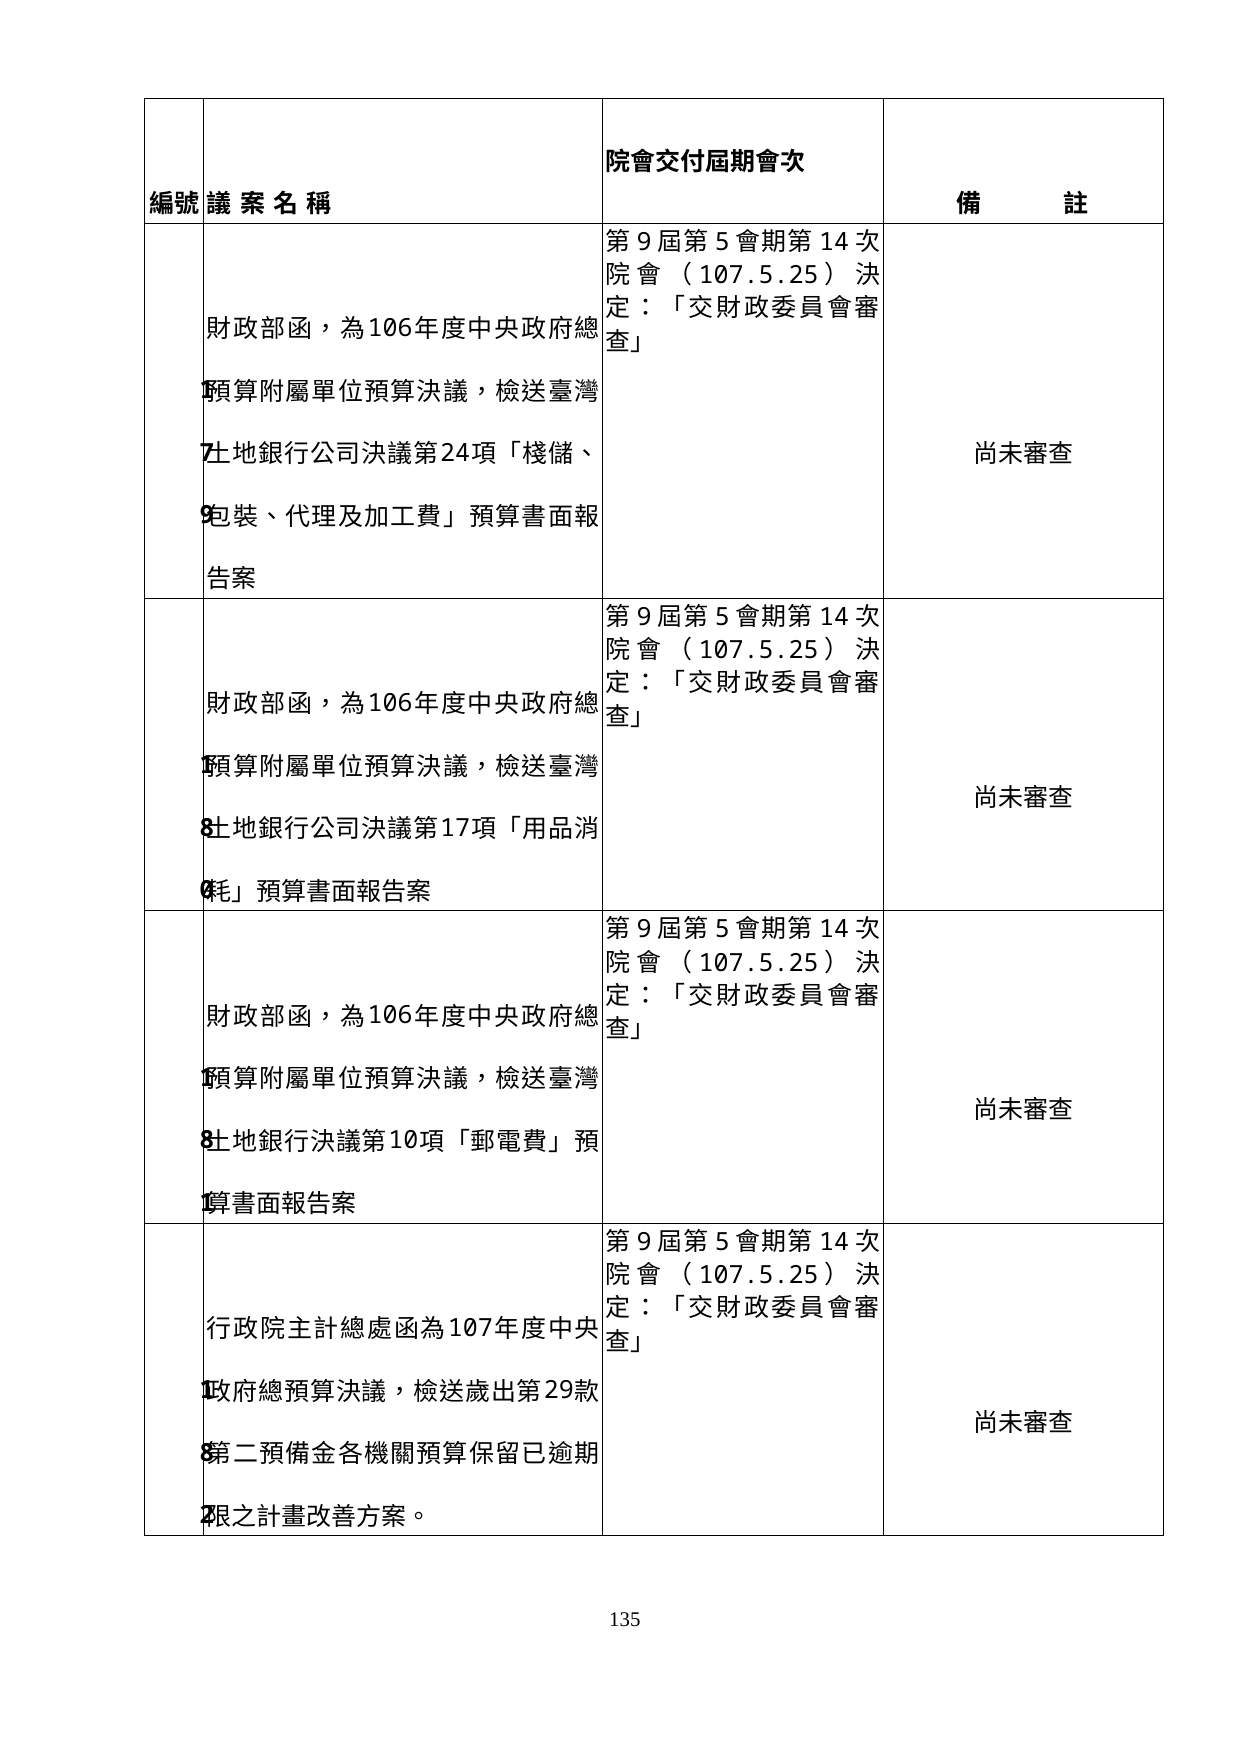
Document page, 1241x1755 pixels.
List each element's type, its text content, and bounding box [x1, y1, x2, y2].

table_header 議案名稱 [204, 99, 602, 222]
table_cell 尚未審查 [884, 1224, 1163, 1535]
table_header 備 註 [884, 99, 1163, 222]
table_cell 財政部函，為106年度中央政府總預算附屬單位預算決議，檢送臺灣土地銀行決議第10項「郵電費」預算書面報告案 [204, 911, 602, 1222]
table_header 院會交付屆期會次 [603, 99, 883, 222]
table_cell [145, 224, 203, 597]
table_cell 尚未審查 [884, 911, 1163, 1222]
table_cell [145, 599, 203, 910]
table_cell 第9屆第5會期第14次院會（107.5.25）決定：「交財政委員會審查」 [603, 599, 883, 910]
table_cell 第9屆第5會期第14次院會（107.5.25）決定：「交財政委員會審查」 [603, 911, 883, 1222]
table_cell 尚未審查 [884, 599, 1163, 910]
table_cell 第9屆第5會期第14次院會（107.5.25）決定：「交財政委員會審查」 [603, 1224, 883, 1535]
table_cell [145, 911, 203, 1222]
table_cell 財政部函，為106年度中央政府總預算附屬單位預算決議，檢送臺灣土地銀行公司決議第17項「用品消耗」預算書面報告案 [204, 599, 602, 910]
table_cell 行政院主計總處函為107年度中央政府總預算決議，檢送歲出第29款第二預備金各機關預算保留已逾期限之計畫改善方案。 [204, 1224, 602, 1535]
table_header 編號 [145, 99, 203, 222]
table_cell 財政部函，為106年度中央政府總預算附屬單位預算決議，檢送臺灣土地銀行公司決議第24項「棧儲、包裝、代理及加工費」預算書面報告案 [204, 224, 602, 597]
table_cell 尚未審查 [884, 224, 1163, 597]
table_cell [145, 1224, 203, 1535]
table_cell 第9屆第5會期第14次院會（107.5.25）決定：「交財政委員會審查」 [603, 224, 883, 597]
